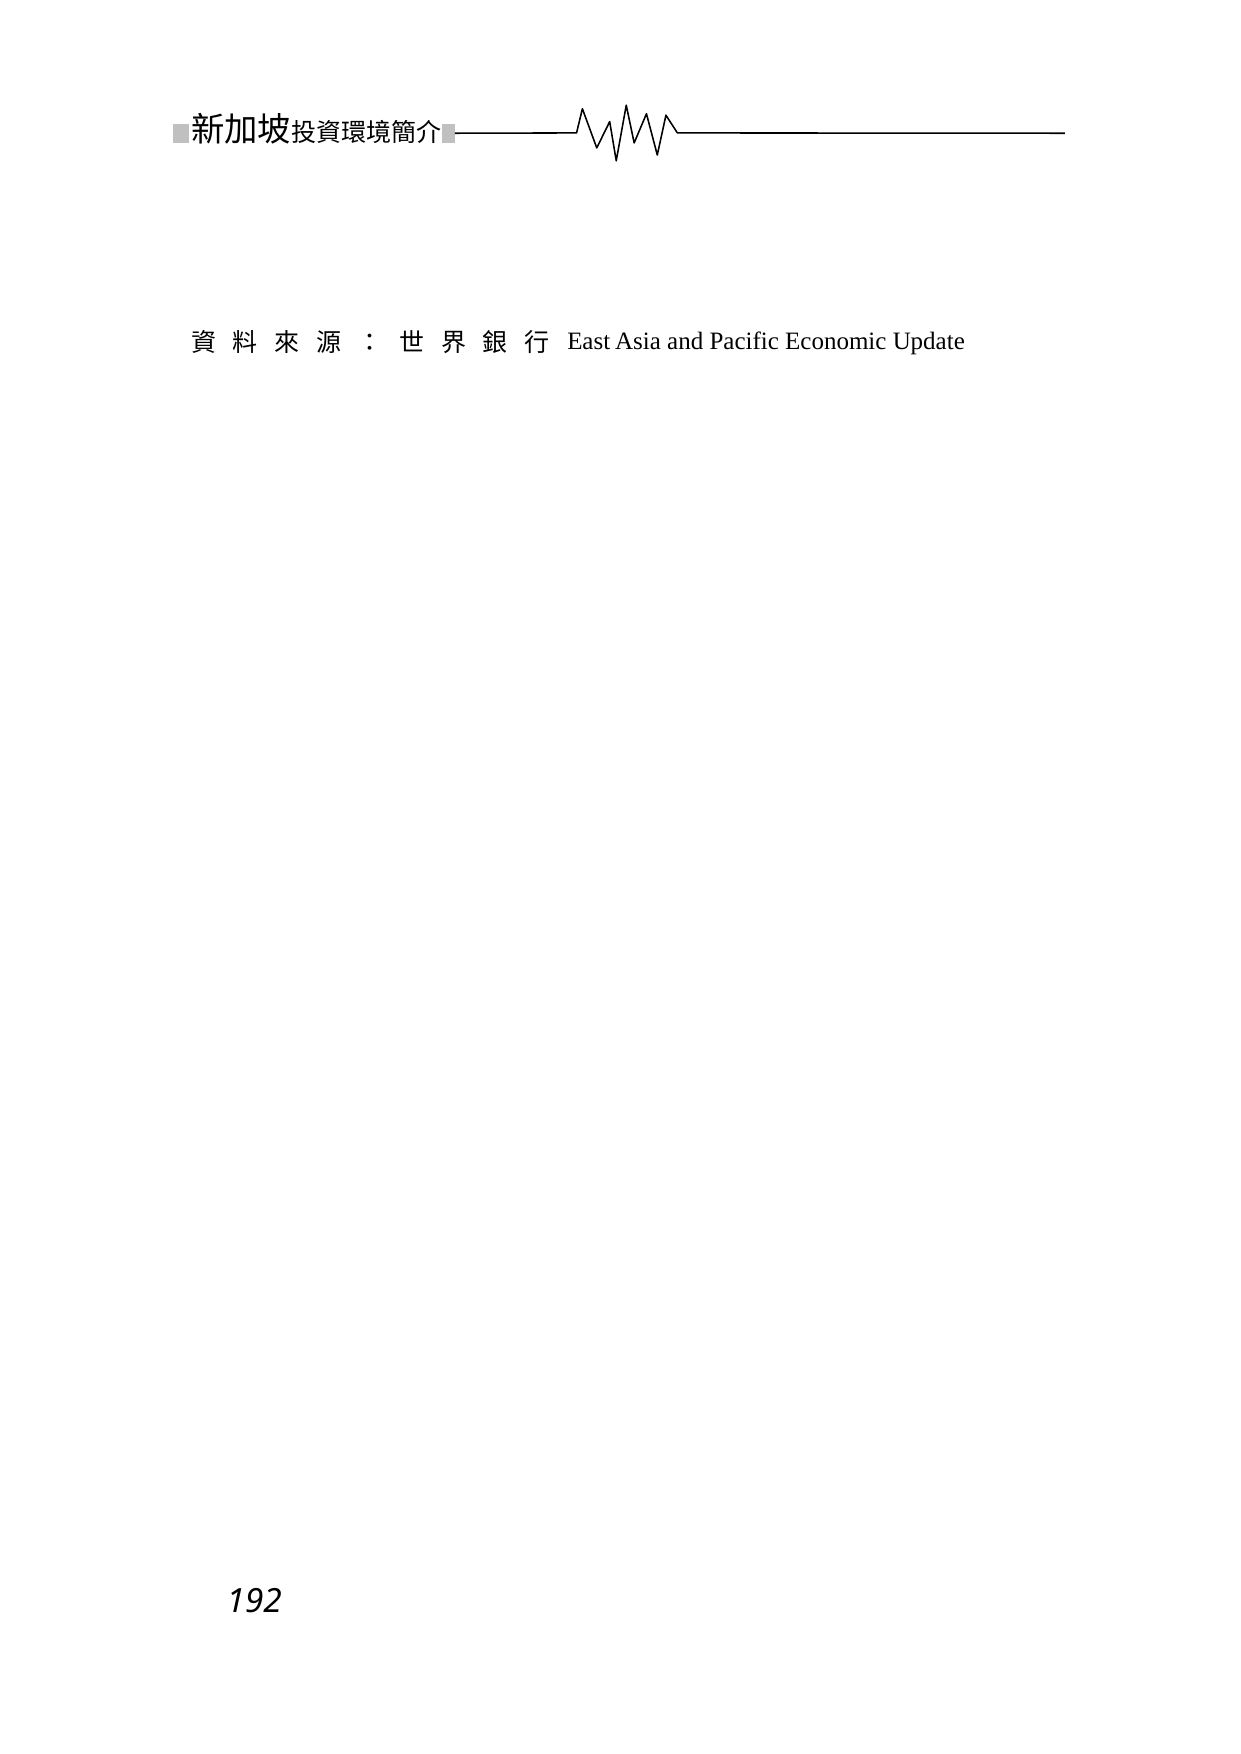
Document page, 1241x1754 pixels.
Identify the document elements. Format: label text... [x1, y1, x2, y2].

text 資料來源：世界銀行East Asia and Pacific Economic Update [183, 299, 1058, 361]
